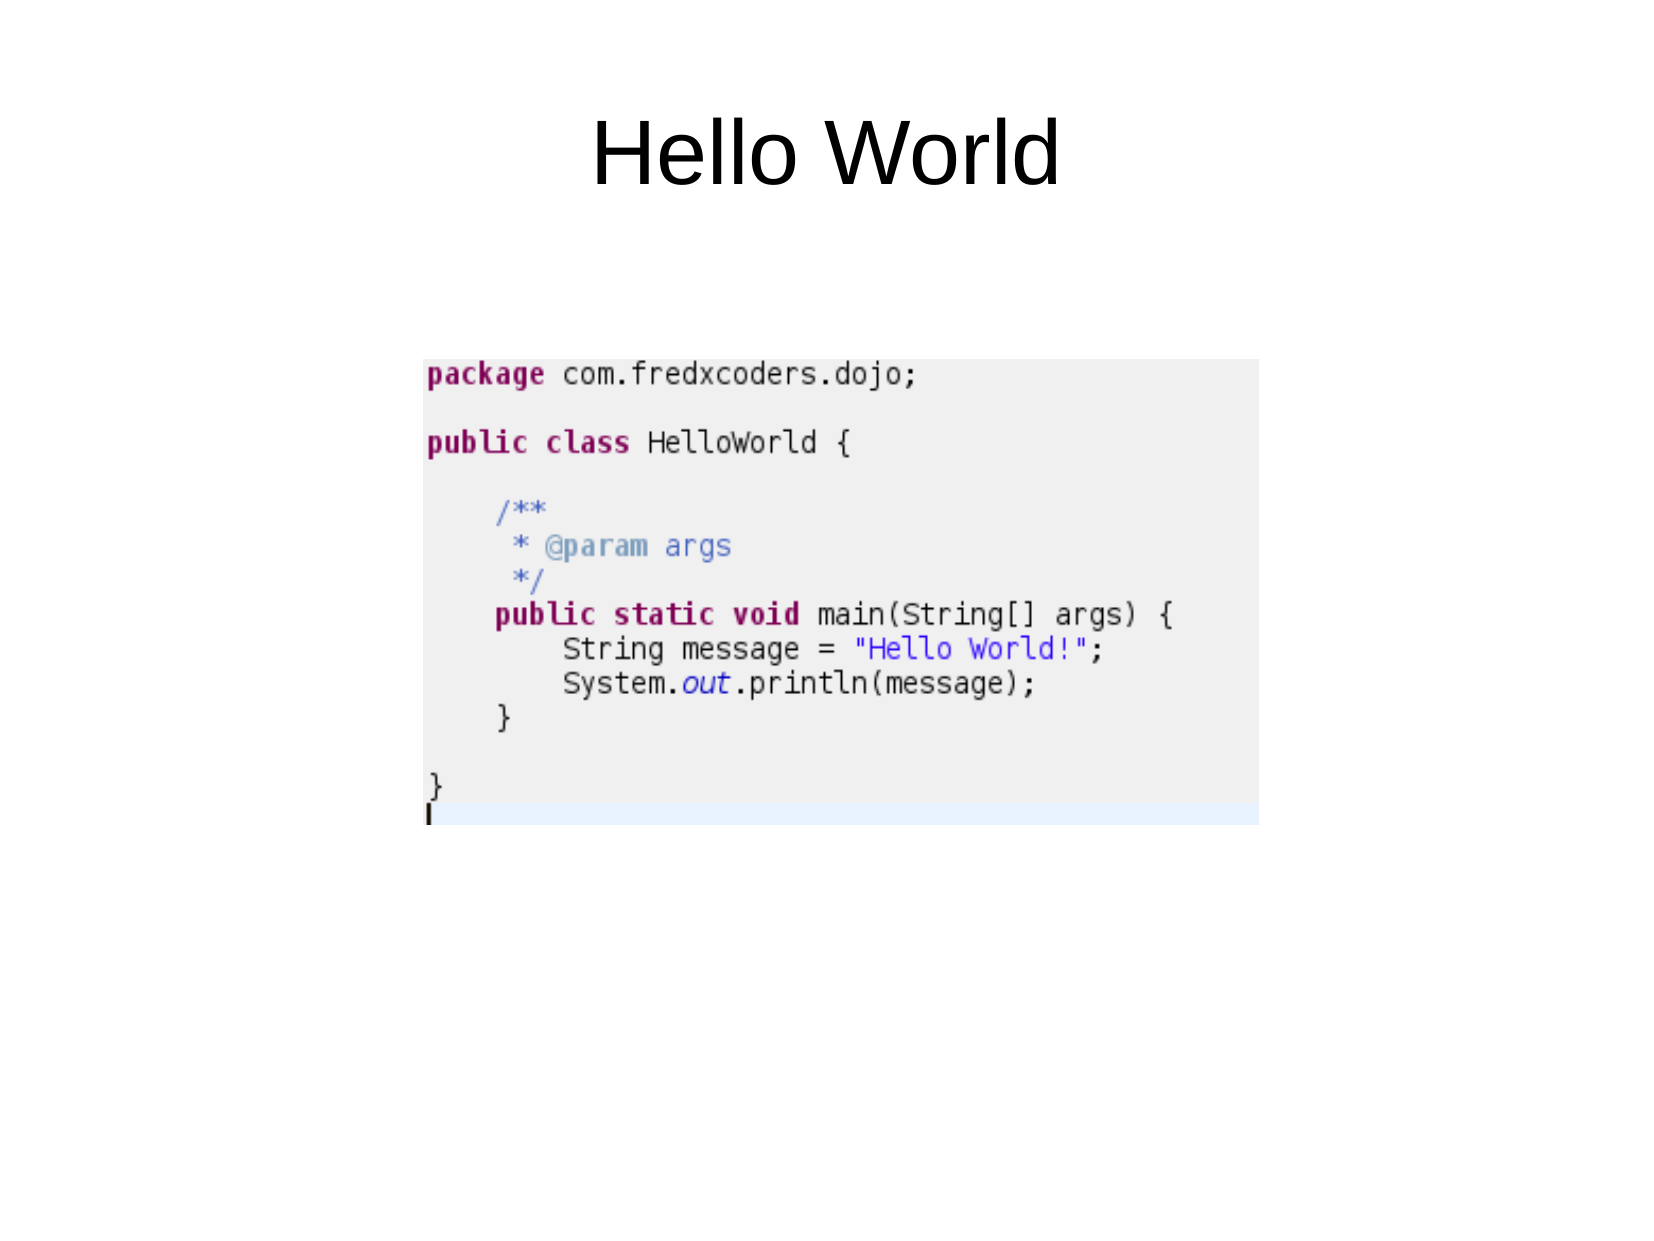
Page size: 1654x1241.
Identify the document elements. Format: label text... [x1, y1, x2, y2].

picture [423, 359, 1259, 826]
title Hello World [82, 49, 1571, 257]
